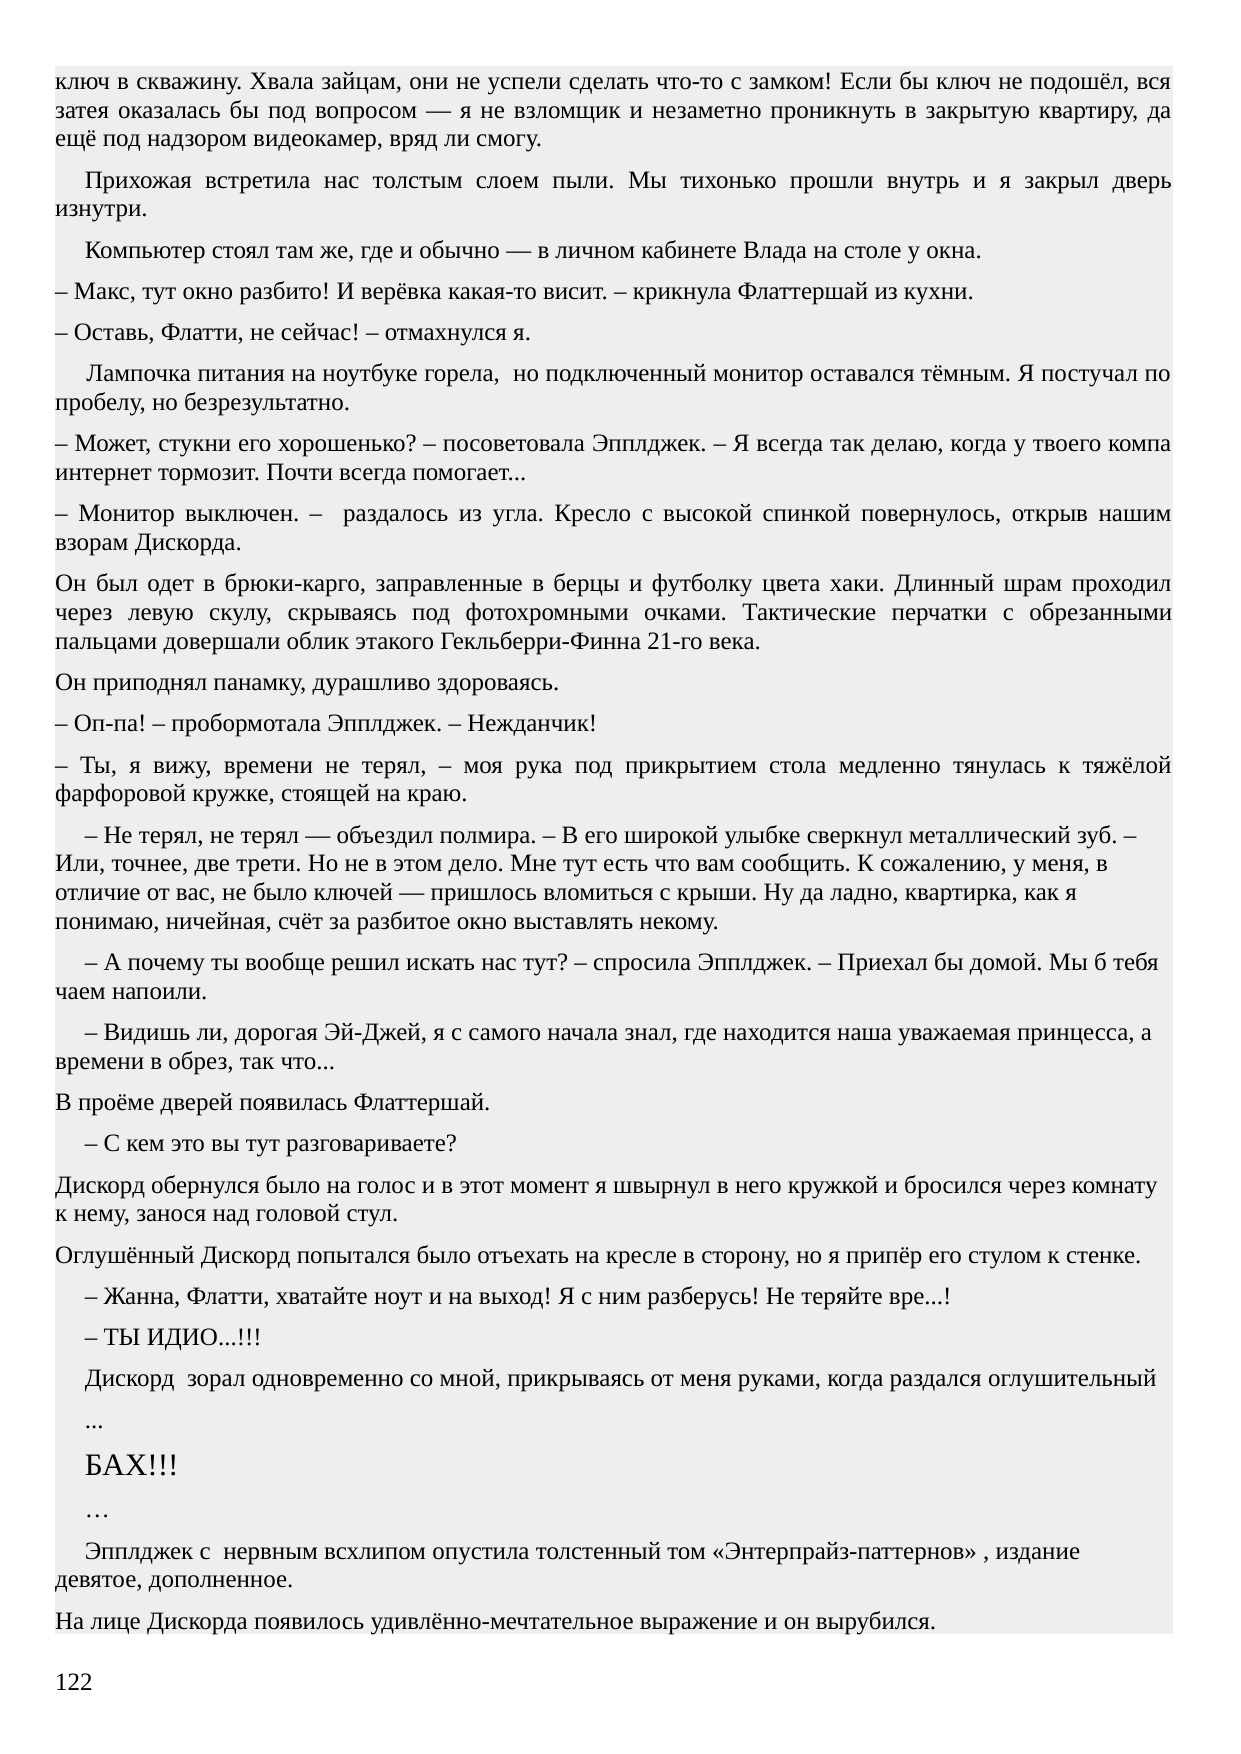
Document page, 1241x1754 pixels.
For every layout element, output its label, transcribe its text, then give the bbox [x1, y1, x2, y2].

text Дискорд зорал одновременно со мной, прикрываясь от меня руками, когда раздался оглушительный [55, 1363, 1173, 1392]
text Он был одет в брюки-карго, заправленные в берцы и футболку цвета хаки. Длинный шрам проходил через левую скулу, скрываясь под фотохромными очками. Тактические перчатки с обрезанными пальцами довершали облик этакого Гекльберри-Финна 21-го века. [55, 568, 1173, 655]
list Дискорд обернулся было на голос и в этот момент я швырнул в него кружкой и бросился через комнату к нему, занося над головой стул. [55, 1170, 1173, 1227]
text – Ты, я вижу, времени не терял, – моя рука под прикрытием стола медленно тянулась к тяжёлой фарфоровой кружке, стоящей на краю. [55, 750, 1173, 807]
text ... [55, 1405, 1173, 1433]
text Компьютер стоял там же, где и обычно — в личном кабинете Влада на столе у окна. [55, 235, 1173, 263]
text – Может, стукни его хорошенько? – посоветовала Эпплджек. – Я всегда так делаю, когда у твоего компа интернет тормозит. Почти всегда помогает... [55, 428, 1173, 486]
text – Жанна, Флатти, хватайте ноут и на выход! Я с ним разберусь! Не теряйте вре...! [55, 1281, 1173, 1310]
text – Монитор выключен. – раздалось из угла. Кресло с высокой спинкой повернулось, открыв нашим взорам Дискорда. [55, 498, 1173, 556]
text БАХ!!! [55, 1446, 1173, 1482]
text Прихожая встретила нас толстым слоем пыли. Мы тихонько прошли внутрь и я закрыл дверь изнутри. [55, 165, 1173, 222]
text – Оп-па! – пробормотала Эпплджек. – Нежданчик! [55, 708, 1173, 737]
text Он приподнял панамку, дурашливо здороваясь. [55, 667, 1173, 696]
text – Видишь ли, дорогая Эй-Джей, я с самого начала знал, где находится наша уважаемая принцесса, а времени в обрез, так что... [55, 1017, 1173, 1075]
text – С кем это вы тут разговариваете? [55, 1128, 1173, 1157]
text – А почему ты вообще решил искать нас тут? – спросила Эпплджек. – Приехал бы домой. Мы б тебя чаем напоили. [55, 947, 1173, 1005]
text В проёме дверей появилась Флаттершай. [55, 1087, 1173, 1116]
text Эпплджек с нервным всхлипом опустила толстенный том «Энтерпрайз-паттернов» , издание девятое, дополненное. [55, 1536, 1173, 1593]
text – Оставь, Флатти, не сейчас! – отмахнулся я. [55, 317, 1173, 346]
text Лампочка питания на ноутбуке горела, но подключенный монитор оставался тёмным. Я постучал по пробелу, но безрезультатно. [55, 358, 1173, 416]
text … [55, 1494, 1173, 1523]
text ключ в скважину. Хвала зайцам, они не успели сделать что-то с замком! Если бы ключ не подошёл, вся затея оказалась бы под вопросом — я не взломщик и незаметно проникнуть в закрытую квартиру, да ещё под надзором видеокамер, вряд ли смогу. [55, 66, 1173, 152]
text Оглушённый Дискорд попытался было отъехать на кресле в сторону, но я припёр его стулом к стенке. [55, 1240, 1173, 1268]
text – Макс, тут окно разбито! И верёвка какая-то висит. – крикнула Флаттершай из кухни. [55, 276, 1173, 305]
text – Не терял, не терял — объездил полмира. – В его широкой улыбке сверкнул металлический зуб. – Или, точнее, две трети. Но не в этом дело. Мне тут есть что вам сообщить. К сожалению, у меня, в отличие от вас, не было ключей — пришлось вломиться с крыши. Ну да ладно, квартирка, как я понимаю, ничейная, счёт за разбитое окно выставлять некому. [55, 820, 1173, 935]
text На лице Дискорда появилось удивлённо-мечтательное выражение и он вырубился. [55, 1606, 1173, 1634]
text – ТЫ ИДИО...!!! [55, 1322, 1173, 1351]
